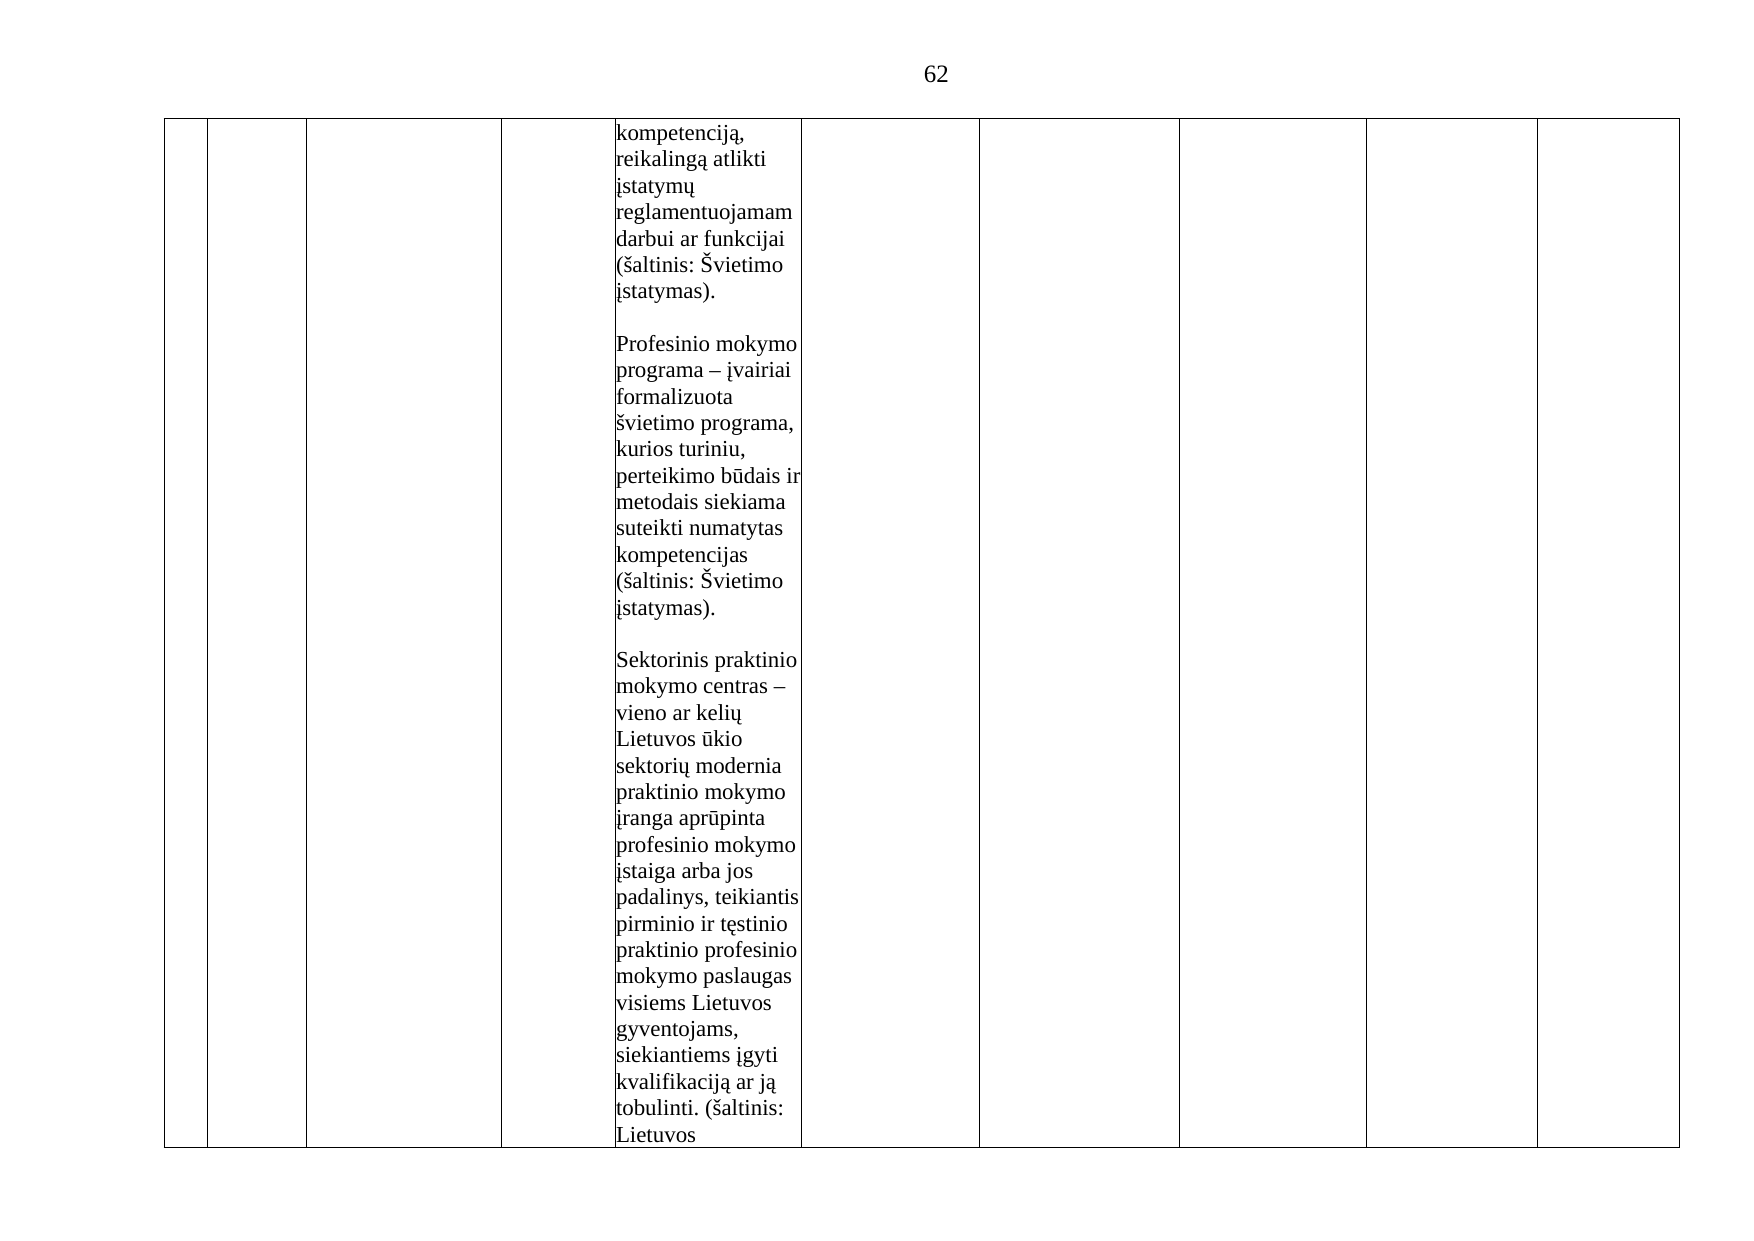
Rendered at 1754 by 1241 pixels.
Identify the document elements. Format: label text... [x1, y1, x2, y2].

table_cell [165, 119, 207, 1147]
table_cell [208, 119, 306, 1147]
table_cell [1367, 119, 1537, 1147]
table_cell [1538, 119, 1679, 1147]
table_cell [502, 119, 615, 1147]
table_cell kompetenciją, reikalingą atlikti įstatymų reglamentuojamam darbui ar funkcijai (šaltinis: Švietimo įstatymas). Profesinio mokymo programa – įvairiai formalizuota švietimo programa, kurios turiniu, perteikimo būdais ir metodais siekiama suteikti numatytas kompetencijas (šaltinis: Švietimo įstatymas). Sektorinis praktinio mokymo centras – vieno ar kelių Lietuvos ūkio sektorių modernia praktinio mokymo įranga aprūpinta profesinio mokymo įstaiga arba jos padalinys, teikiantis pirminio ir tęstinio praktinio profesinio mokymo paslaugas visiems Lietuvos gyventojams, siekiantiems įgyti kvalifikaciją ar ją tobulinti. (šaltinis: Lietuvos [616, 119, 801, 1147]
table_cell [1180, 119, 1366, 1147]
table_cell [802, 119, 979, 1147]
table_cell [307, 119, 501, 1147]
table_cell [980, 119, 1179, 1147]
